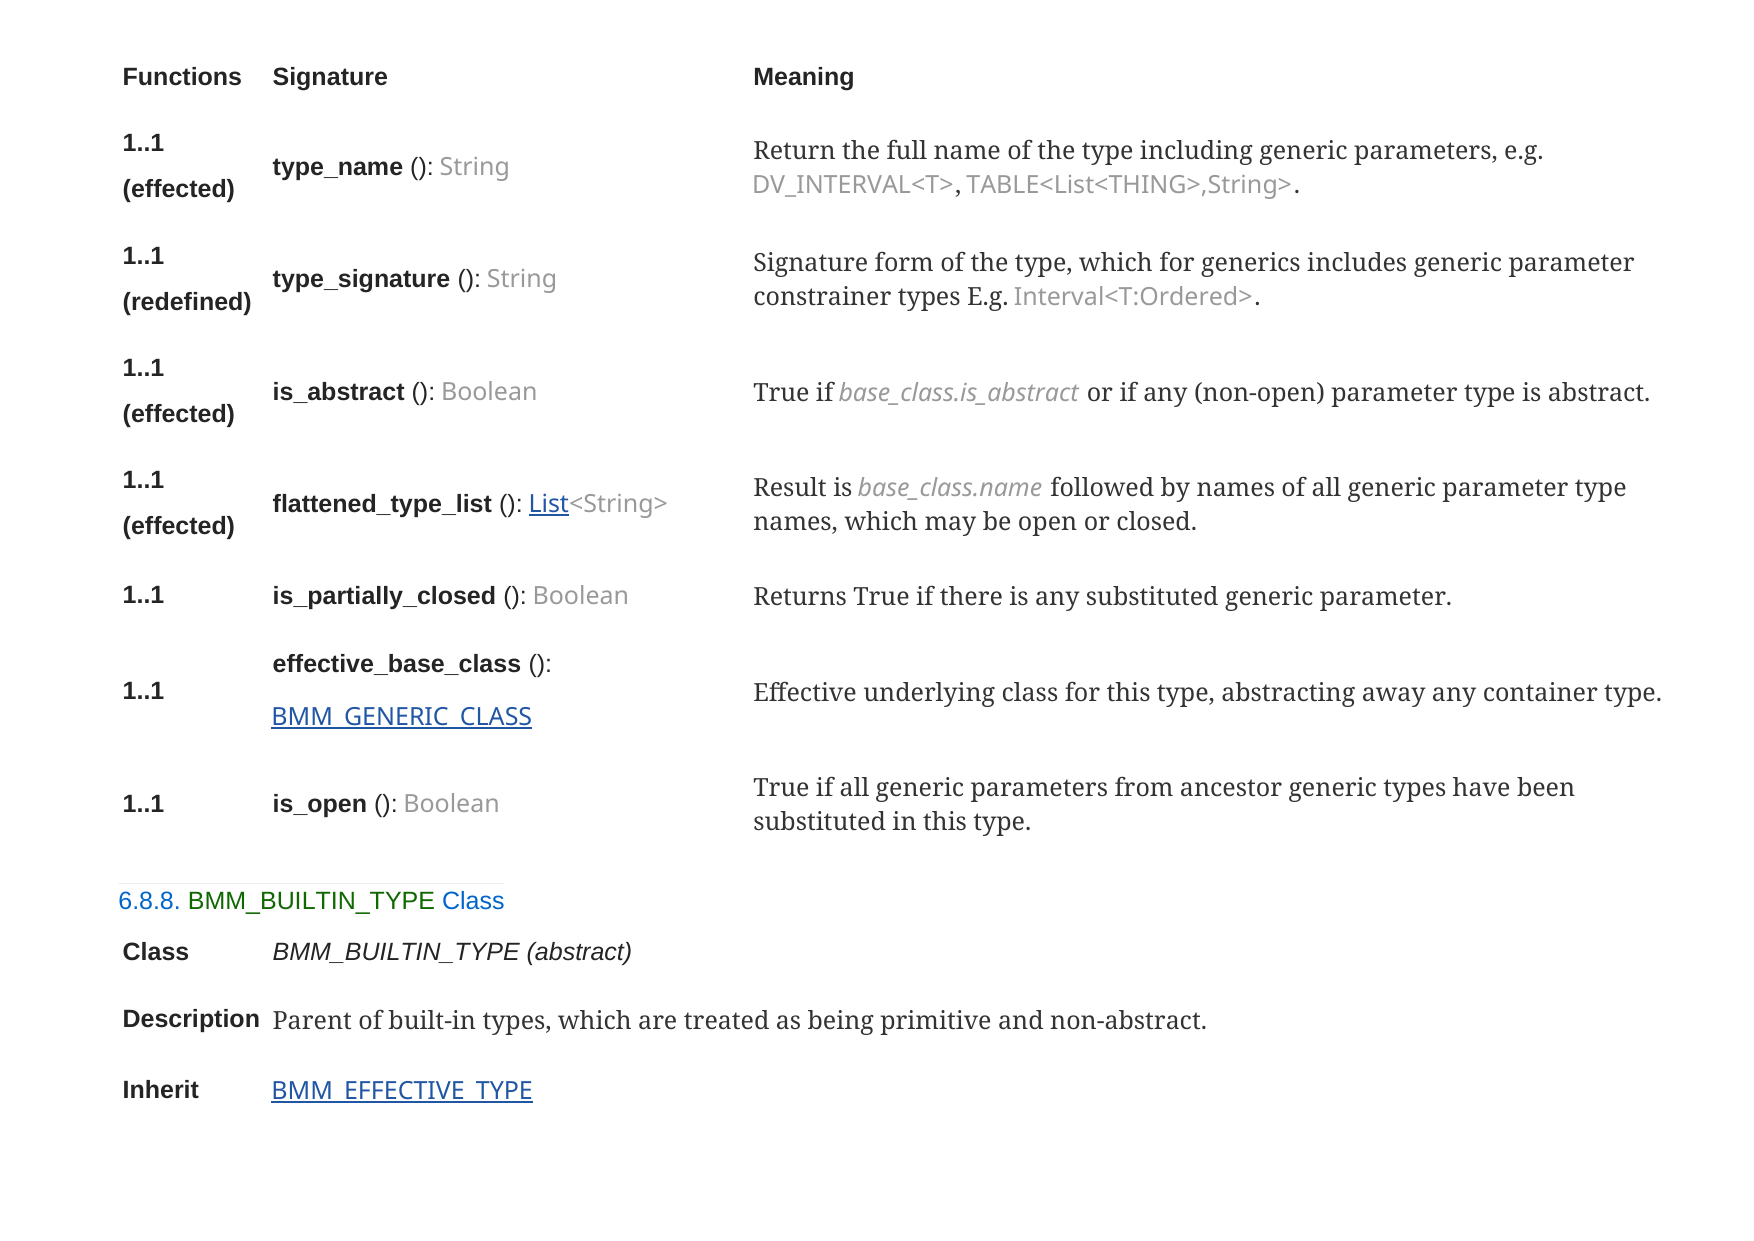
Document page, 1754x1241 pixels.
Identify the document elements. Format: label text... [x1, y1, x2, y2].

subtitle 6.8.8. BMM_BUILTIN_TYPE Class [118, 883, 1695, 915]
table_cell Returns True if there is any substituted generic parameter. [749, 575, 1668, 646]
table_cell Description [118, 1000, 268, 1069]
table_cell 1..1 (effected) [118, 350, 268, 462]
table_cell is_open (): Boolean [268, 767, 749, 871]
table_cell Meaning [749, 59, 1668, 125]
table_cell Inherit [118, 1069, 268, 1141]
table_cell is_partially_closed (): Boolean [268, 575, 749, 646]
table_cell Return the full name of the type including generic parameters, e.g. DV_INTERVAL<T>, TABLE<List<THING>,String>. [749, 125, 1668, 238]
table_cell True if base_class.is_abstract or if any (non-open) parameter type is abstract. [749, 350, 1668, 462]
table_cell Signature [268, 59, 749, 125]
table_cell Signature form of the type, which for generics includes generic parameter constrainer types E.g. Interval<T:Ordered>. [749, 238, 1668, 350]
table_cell Effective underlying class for this type, abstracting away any container type. [749, 646, 1668, 767]
table_cell 1..1 [118, 767, 268, 871]
table_cell 1..1 (redefined) [118, 238, 268, 350]
table_header BMM_BUILTIN_TYPE (abstract) [268, 934, 1668, 1000]
table_cell is_abstract (): Boolean [268, 350, 749, 462]
table_header Class [118, 934, 268, 1000]
table_cell effective_base_class (): BMM_GENERIC_CLASS [268, 646, 749, 767]
table_cell Parent of built-in types, which are treated as being primitive and non-abstract. [268, 1000, 1668, 1069]
table_cell Result is base_class.name followed by names of all generic parameter type names, which may be open or closed. [749, 462, 1668, 574]
table_cell 1..1 (effected) [118, 125, 268, 238]
table_cell 1..1 [118, 646, 268, 767]
table_cell Functions [118, 59, 268, 125]
table_cell BMM_EFFECTIVE_TYPE [268, 1069, 1668, 1141]
table_cell flattened_type_list (): List<String> [268, 462, 749, 574]
table_cell 1..1 (effected) [118, 462, 268, 574]
table_cell 1..1 [118, 575, 268, 646]
table_cell type_name (): String [268, 125, 749, 238]
table_cell True if all generic parameters from ancestor generic types have been substituted in this type. [749, 767, 1668, 871]
table_cell type_signature (): String [268, 238, 749, 350]
